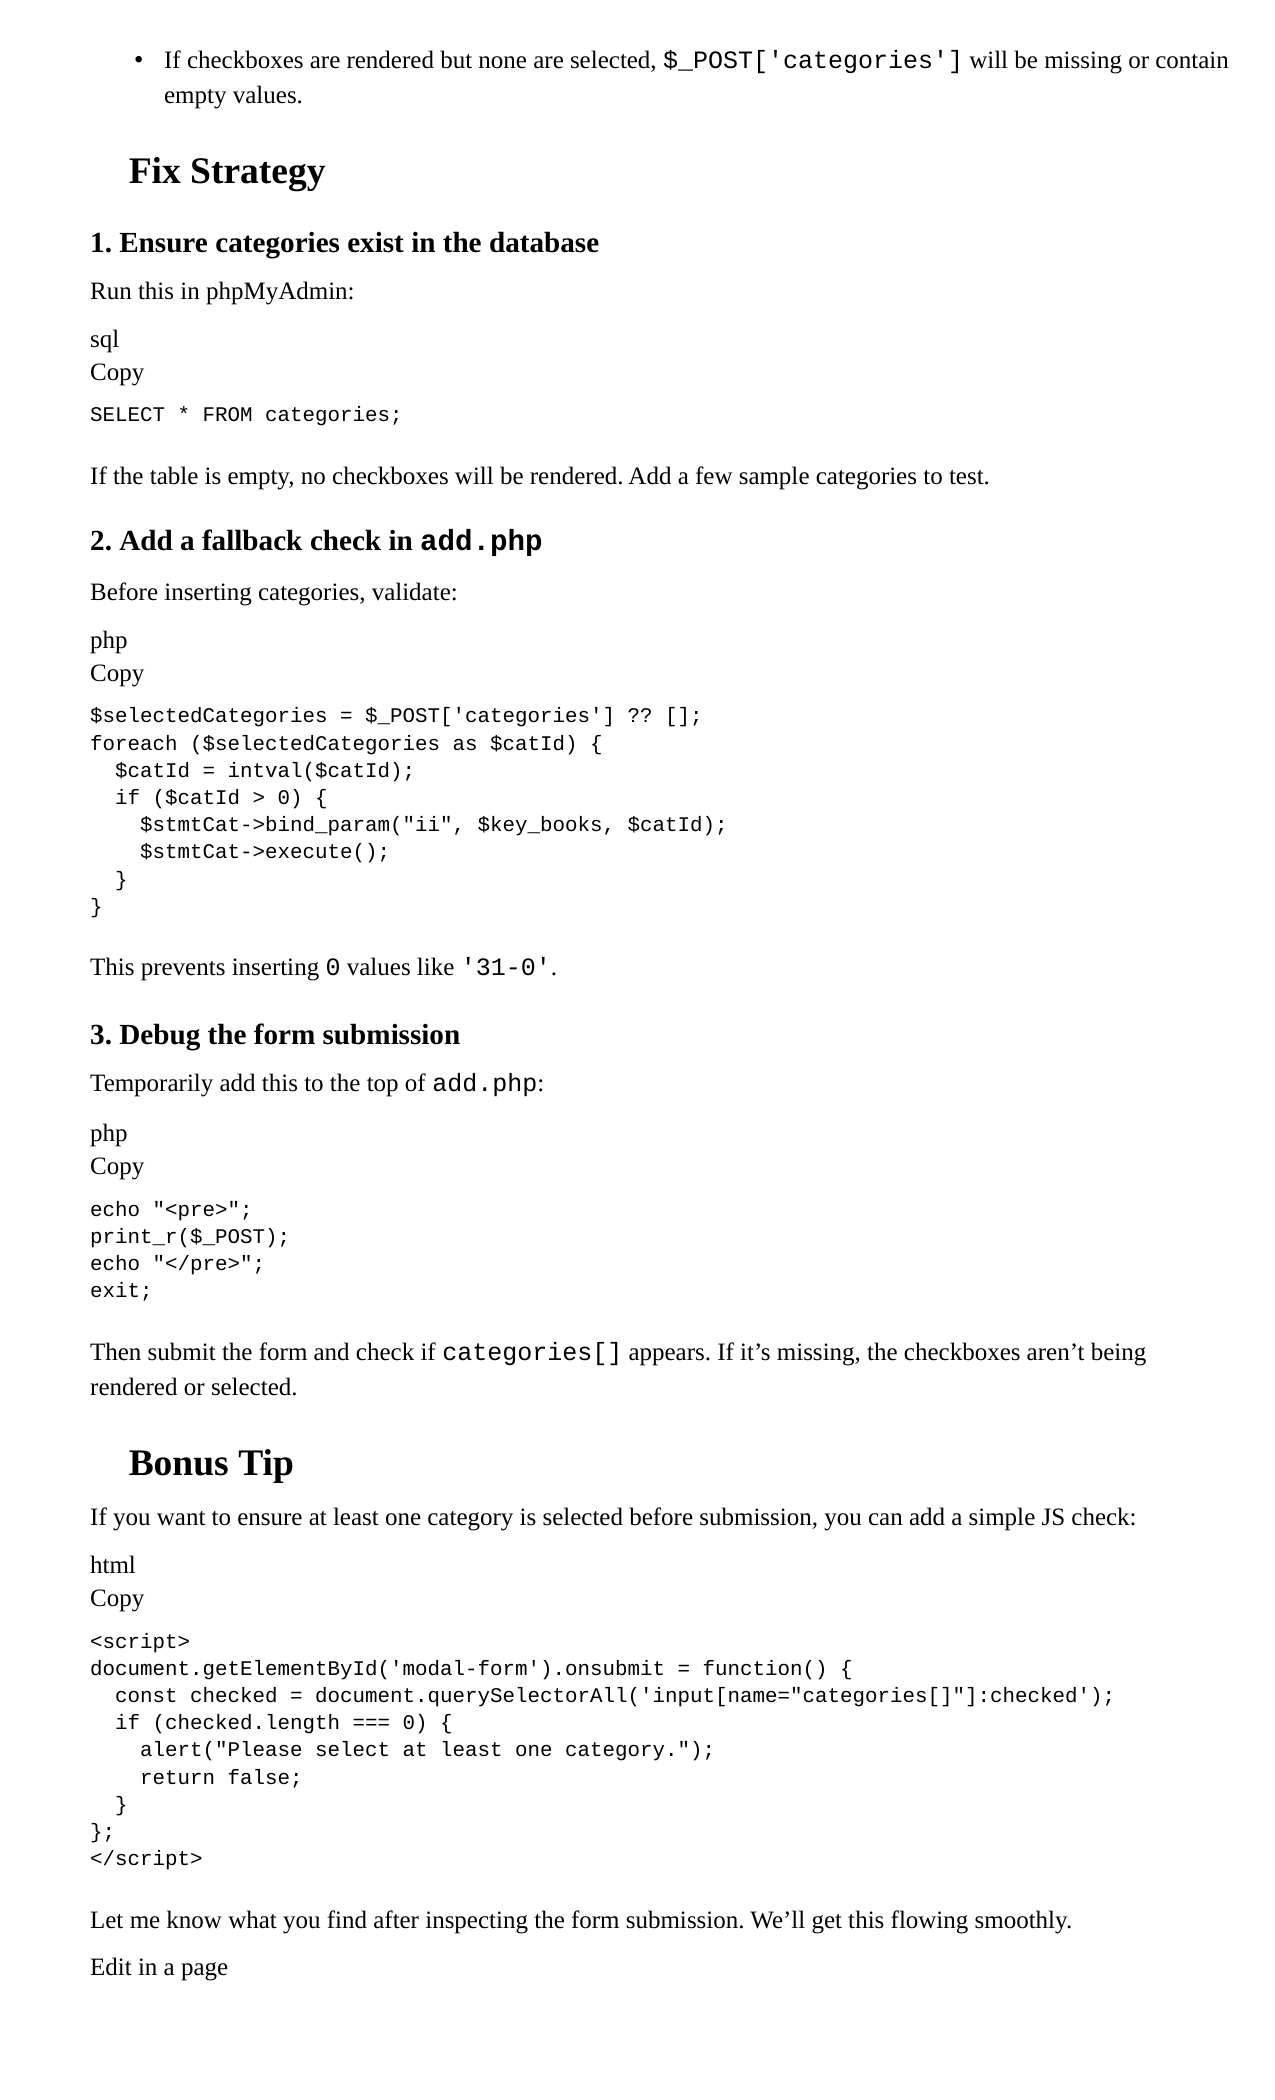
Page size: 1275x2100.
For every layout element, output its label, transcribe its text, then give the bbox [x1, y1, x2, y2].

text SELECT * FROM categories; [90, 404, 1230, 428]
text Copy [90, 1583, 1230, 1612]
text print_r($_POST); [90, 1226, 1230, 1249]
text Edit in a page [90, 1952, 1230, 1981]
text $selectedCategories = $_POST['categories'] ?? []; [90, 705, 1230, 729]
text $stmtCat->bind_param("ii", $key_books, $catId); [90, 814, 1230, 838]
text }; [90, 1821, 1230, 1845]
text html [90, 1550, 1230, 1579]
subtitle 3. Debug the form submission [90, 1017, 1230, 1051]
list If checkboxes are rendered but none are selected, $_POST['categories'] will be missing or contain empty values. [134, 45, 1230, 109]
text php [90, 1118, 1230, 1147]
text </script> [90, 1848, 1230, 1872]
text $stmtCat->execute(); [90, 841, 1230, 865]
text php [90, 625, 1230, 653]
text alert("Please select at least one category."); [90, 1739, 1230, 1763]
text document.getElementById('modal-form').onsubmit = function() { [90, 1658, 1230, 1682]
text Then submit the form and check if categories[] appears. If it’s missing, the checkboxes aren’t being rendered or selected. [90, 1337, 1230, 1401]
text <script> [90, 1631, 1230, 1654]
text If the table is empty, no checkboxes will be rendered. Add a few sample categories to test. [90, 461, 1230, 490]
text If you want to ensure at least one category is selected before submission, you can add a simple JS check: [90, 1502, 1230, 1531]
text if ($catId > 0) { [90, 787, 1230, 811]
text $catId = intval($catId); [90, 760, 1230, 783]
text sql [90, 324, 1230, 353]
subtitle 2. Add a fallback check in add.php [90, 523, 1230, 559]
text echo "</pre>"; [90, 1253, 1230, 1277]
subtitle 1. Ensure categories exist in the database [90, 225, 1230, 259]
text Copy [90, 1151, 1230, 1180]
text const checked = document.querySelectorAll('input[name="categories[]"]:checked'); [90, 1685, 1230, 1709]
text Copy [90, 658, 1230, 687]
text if (checked.length === 0) { [90, 1712, 1230, 1736]
text echo "<pre>"; [90, 1199, 1230, 1222]
text Run this in phpMyAdmin: [90, 276, 1230, 305]
subtitle 🧠 Bonus Tip [90, 1440, 1230, 1483]
text return false; [90, 1767, 1230, 1790]
subtitle ✅ Fix Strategy [90, 148, 1230, 192]
text } [90, 868, 1230, 892]
text This prevents inserting 0 values like '31-0'. [90, 952, 1230, 983]
text } [90, 1794, 1230, 1817]
text Temporarily add this to the top of add.php: [90, 1068, 1230, 1099]
text Let me know what you find after inspecting the form submission. We’ll get this flowing smoothly. [90, 1905, 1230, 1934]
text Copy [90, 357, 1230, 386]
text exit; [90, 1280, 1230, 1304]
text Before inserting categories, validate: [90, 577, 1230, 606]
text } [90, 896, 1230, 919]
text foreach ($selectedCategories as $catId) { [90, 733, 1230, 756]
